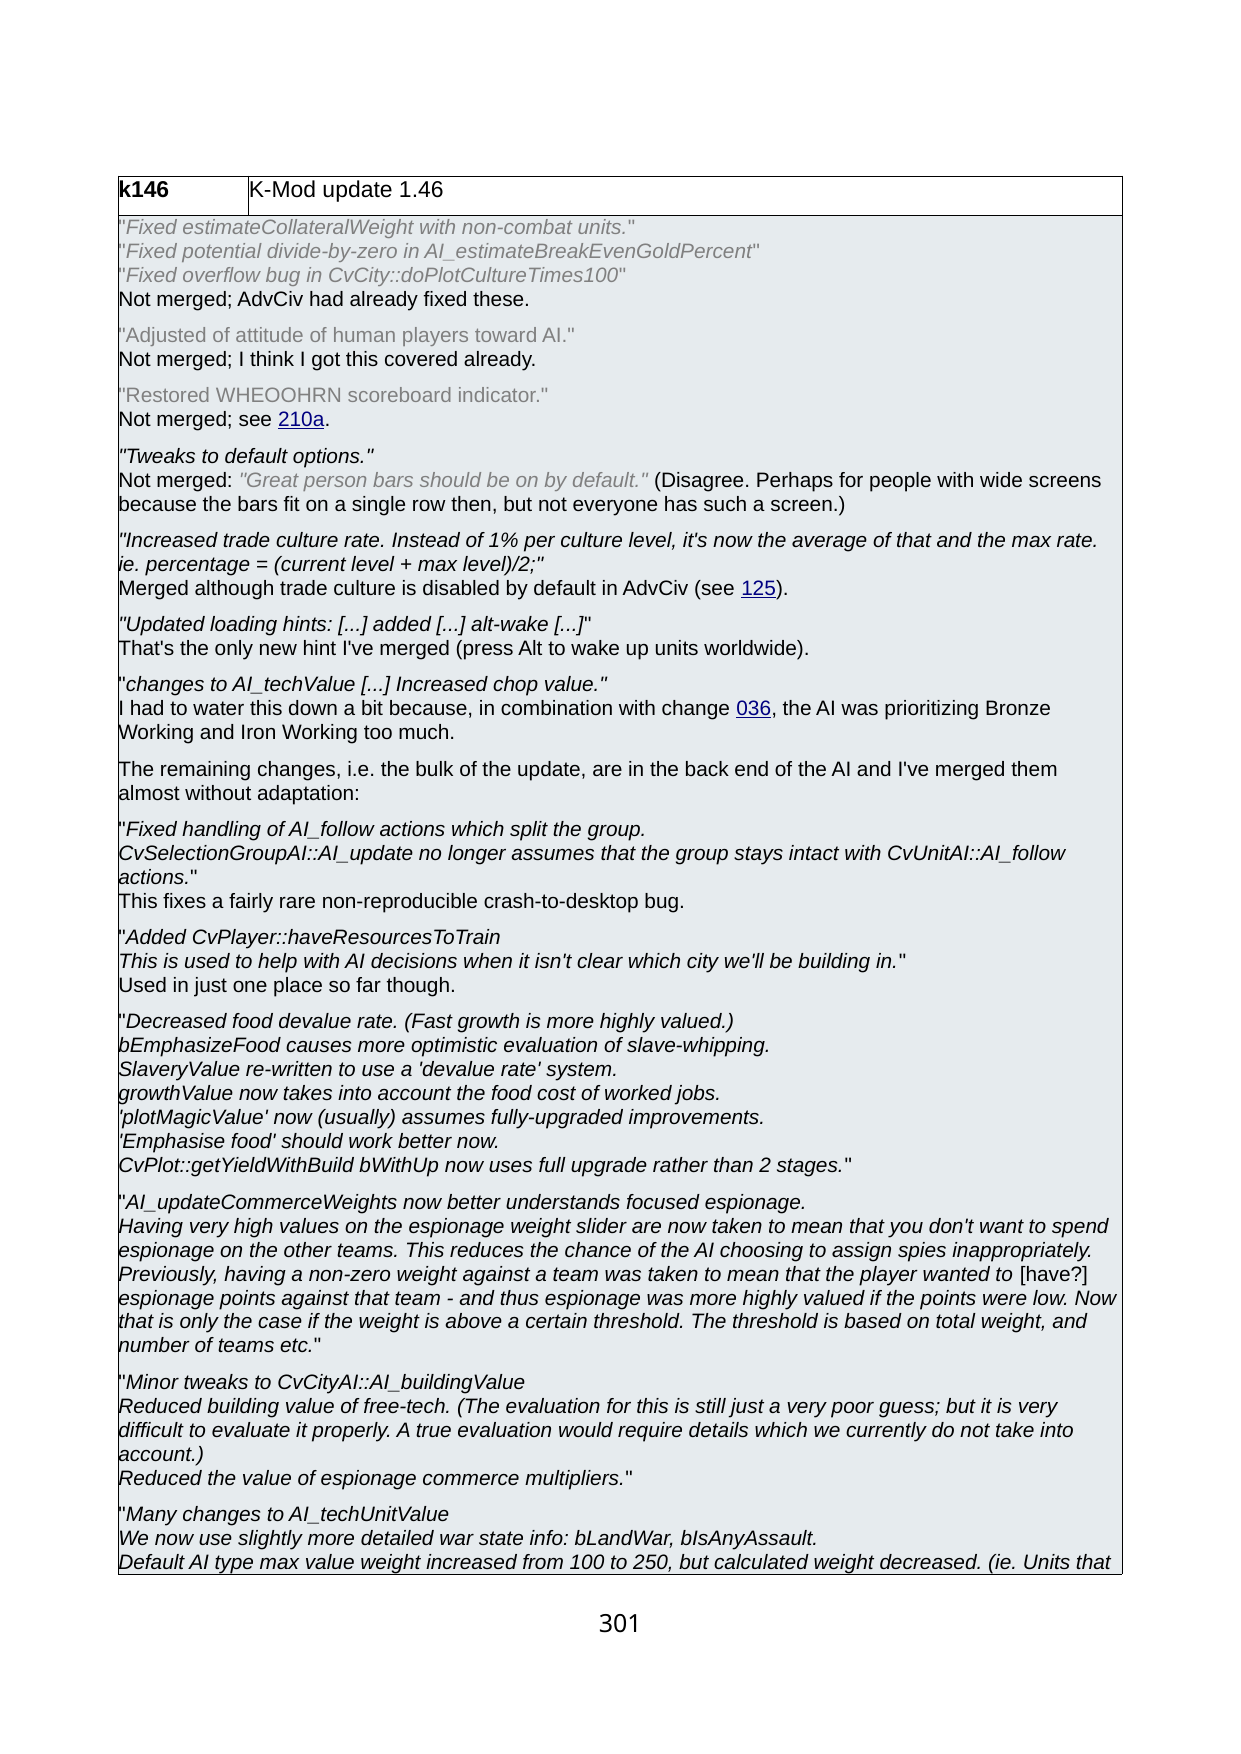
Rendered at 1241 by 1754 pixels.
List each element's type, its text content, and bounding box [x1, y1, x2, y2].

table_cell "Fixed estimateCollateralWeight with non-combat units." "Fixed potential divide-by-zero in AI_estimateBreakEvenGoldPercent" "Fixed overflow bug in CvCity::doPlotCultureTimes100" Not merged; AdvCiv had already fixed these. "Adjusted of attitude of human players toward AI." Not merged; I think I got this covered already. "Restored WHEOOHRN scoreboard indicator." Not merged; see 210a. "Tweaks to default options." Not merged: "Great person bars should be on by default." (Disagree. Perhaps for people with wide screens because the bars fit on a single row then, but not everyone has such a screen.) "Increased trade culture rate. Instead of 1% per culture level, it's now the average of that and the max rate. ie. percentage = (current level + max level)/2;" Merged although trade culture is disabled by default in AdvCiv (see 125). "Updated loading hints: [...] added [...] alt-wake [...]" That's the only new hint I've merged (press Alt to wake up units worldwide). "changes to AI_techValue [...] Increased chop value." I had to water this down a bit because, in combination with change 036, the AI was prioritizing Bronze Working and Iron Working too much. The remaining changes, i.e. the bulk of the update, are in the back end of the AI and I've merged them almost without adaptation: "Fixed handling of AI_follow actions which split the group. CvSelectionGroupAI::AI_update no longer assumes that the group stays intact with CvUnitAI::AI_follow actions." This fixes a fairly rare non-reproducible crash-to-desktop bug. "Added CvPlayer::haveResourcesToTrain This is used to help with AI decisions when it isn't clear which city we'll be building in." Used in just one place so far though. "Decreased food devalue rate. (Fast growth is more highly valued.) bEmphasizeFood causes more optimistic evaluation of slave-whipping. SlaveryValue re-written to use a 'devalue rate' system. growthValue now takes into account the food cost of worked jobs. 'plotMagicValue' now (usually) assumes fully-upgraded improvements. 'Emphasise food' should work better now. CvPlot::getYieldWithBuild bWithUp now uses full upgrade rather than 2 stages." "AI_updateCommerceWeights now better understands focused espionage. Having very high values on the espionage weight slider are now taken to mean that you don't want to spend espionage on the other teams. This reduces the chance of the AI choosing to assign spies inappropriately. Previously, having a non-zero weight against a team was taken to mean that the player wanted to [have?] espionage points against that team - and thus espionage was more highly valued if the points were low. Now that is only the case if the weight is above a certain threshold. The threshold is based on total weight, and number of teams etc." "Minor tweaks to CvCityAI::AI_buildingValue Reduced building value of free-tech. (The evaluation for this is still just a very poor guess; but it is very difficult to evaluate it properly. A true evaluation would require details which we currently do not take into account.) Reduced the value of espionage commerce multipliers." "Many changes to AI_techUnitValue We now use slightly more detailed war state info: bLandWar, bIsAnyAssault. Default AI type max value weight increased from 100 to 250, but calculated weight decreased. (ie. Units that [119, 216, 1122, 1574]
table_header K-Mod update 1.46 [249, 177, 1122, 214]
table_header k146 [119, 177, 248, 214]
